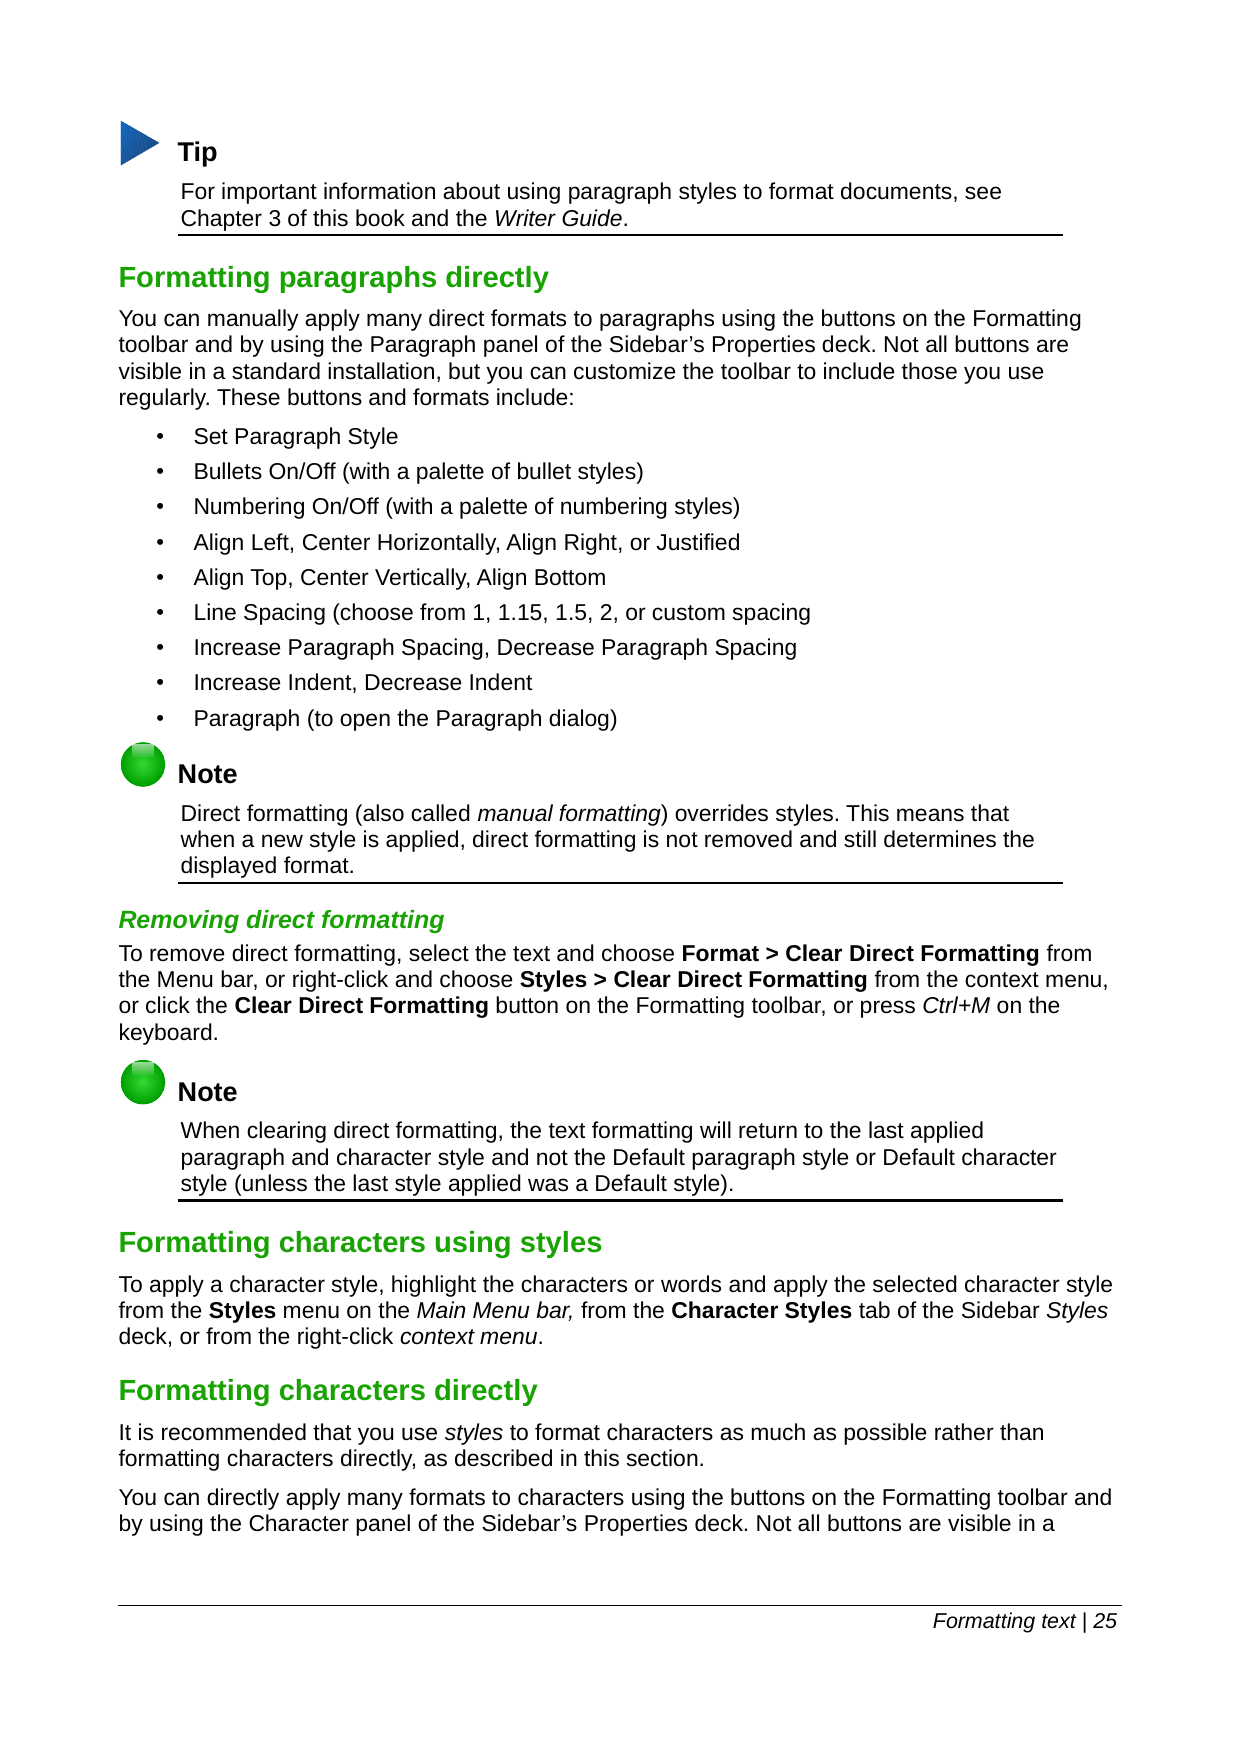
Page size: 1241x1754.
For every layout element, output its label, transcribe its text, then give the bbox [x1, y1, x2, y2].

subtitle Note [118, 740, 1122, 789]
subtitle Formatting characters directly [118, 1373, 1122, 1407]
list Align Top, Center Vertically, Align Bottom [156, 564, 1122, 590]
list Line Spacing (choose from 1, 1.15, 1.5, 2, or custom spacing [156, 599, 1122, 625]
text For important information about using paragraph styles to format documents, see Chapter 3 of this book and the Writer Guide. [177, 175, 1063, 236]
list Bullets On/Off (with a palette of bullet styles) [156, 458, 1122, 484]
list Set Paragraph Style [156, 423, 1122, 449]
text You can directly apply many formats to characters using the buttons on the Formatting toolbar and by using the Character panel of the Sidebar’s Properties deck. Not all buttons are visible in a [118, 1484, 1122, 1536]
list Numbering On/Off (with a palette of numbering styles) [156, 493, 1122, 520]
text When clearing direct formatting, the text formatting will return to the last applied paragraph and character style and not the Default paragraph style or Default character style (unless the last style applied was a Default style). [177, 1114, 1063, 1202]
list Paragraph (to open the Paragraph dialog) [156, 704, 1122, 731]
text To remove direct formatting, select the text and choose Format > Clear Direct Formatting from the Menu bar, or right-click and choose Styles > Clear Direct Formatting from the context menu, or click the Clear Direct Formatting button on the Formatting toolbar, or press Ctrl+M on the keyboard. [118, 939, 1122, 1045]
subtitle Formatting paragraphs directly [118, 260, 1122, 293]
list Increase Indent, Decrease Indent [156, 669, 1122, 696]
text It is recommended that you use styles to format characters as much as possible rather than formatting characters directly, as described in this section. [118, 1418, 1122, 1471]
subtitle Formatting characters using styles [118, 1225, 1122, 1259]
subtitle Removing direct formatting [118, 905, 1122, 934]
list Align Left, Center Horizontally, Align Right, or Justified [156, 528, 1122, 555]
text You can manually apply many direct formats to paragraphs using the buttons on the Formatting toolbar and by using the Paragraph panel of the Sidebar’s Properties deck. Not all buttons are visible in a standard installation, but you can customize the toolbar to include those you use regularly. These buttons and formats include: [118, 305, 1122, 410]
list Increase Paragraph Spacing, Decrease Paragraph Spacing [156, 634, 1122, 661]
subtitle Tip [118, 118, 1122, 168]
text Direct formatting (also called manual formatting) overrides styles. This means that when a new style is applied, direct formatting is not removed and still determines the displayed format. [177, 797, 1063, 884]
